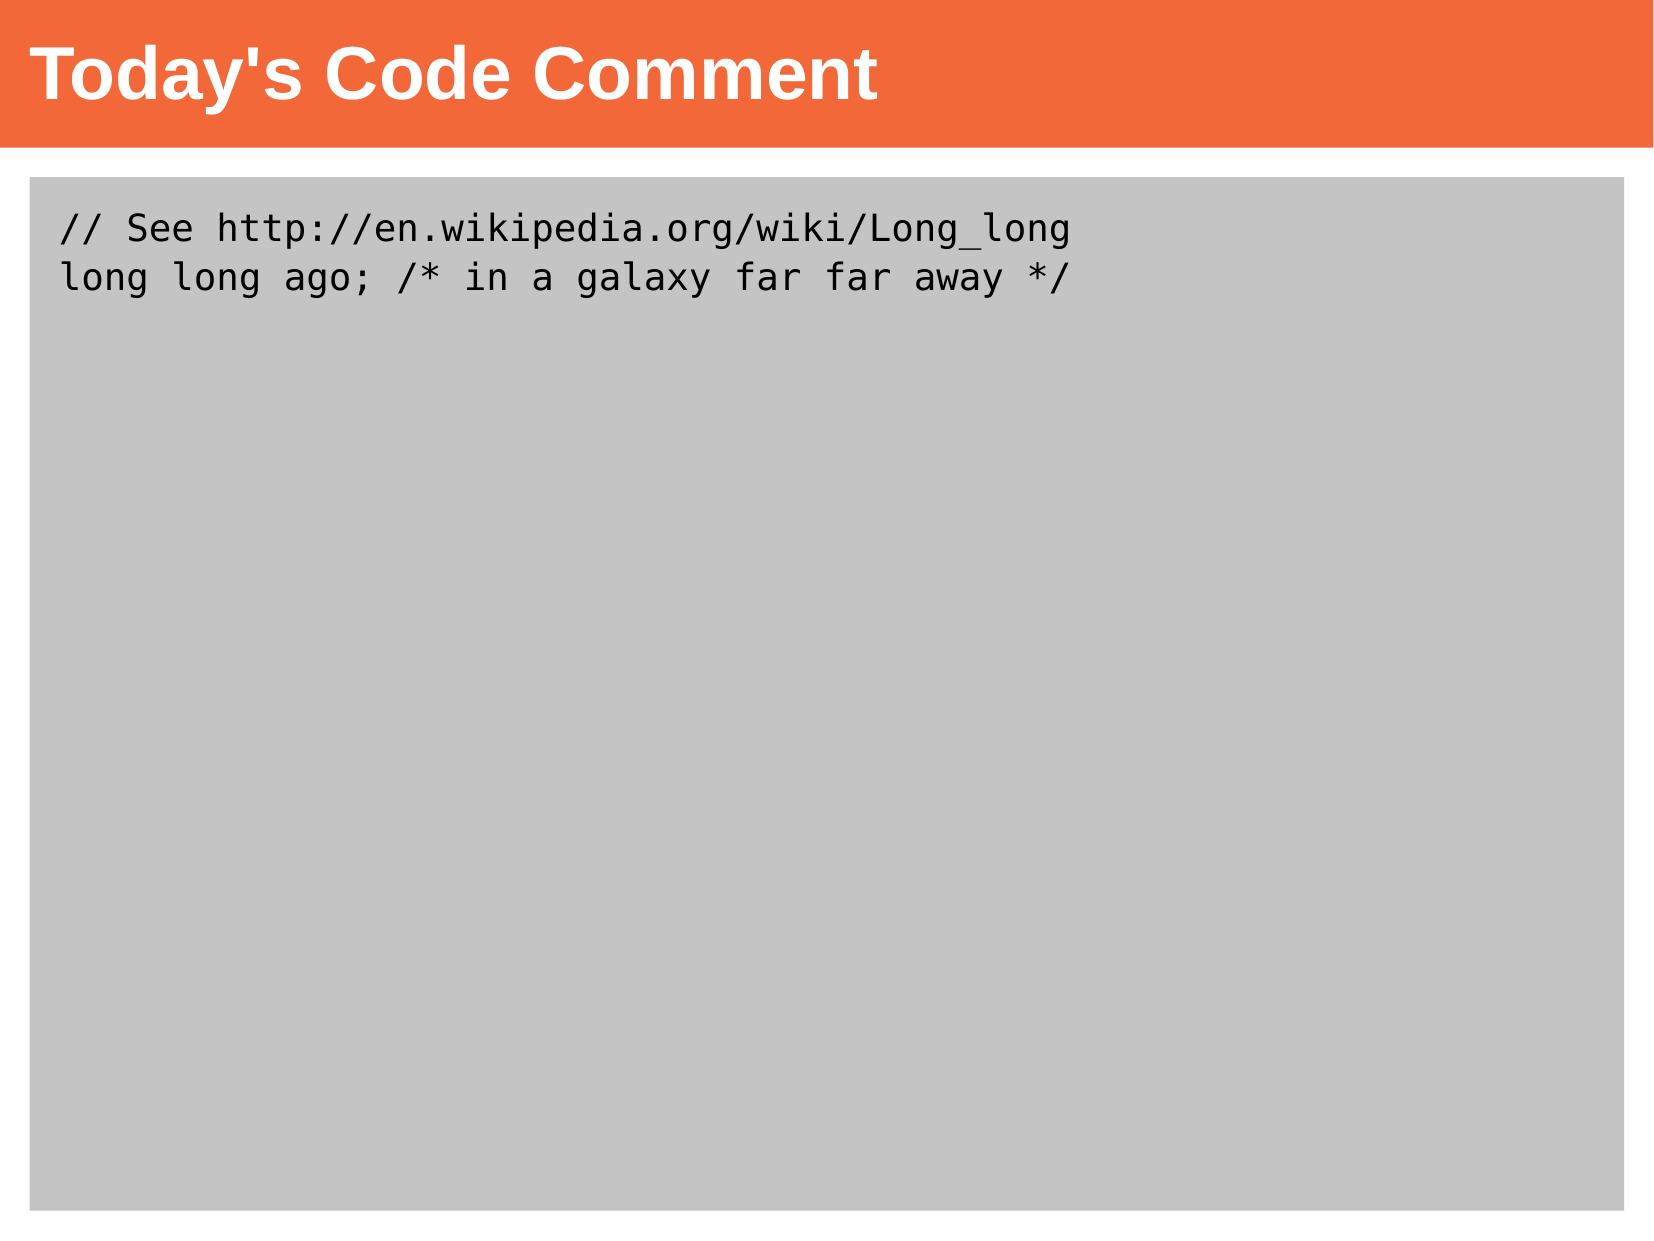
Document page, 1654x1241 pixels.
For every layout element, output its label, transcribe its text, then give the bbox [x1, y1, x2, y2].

title Today's Code Comment [0, 0, 1654, 148]
list // See http://en.wikipedia.org/wiki/Long_long long long ago; /* in a galaxy far far away */ [29, 177, 1625, 1211]
